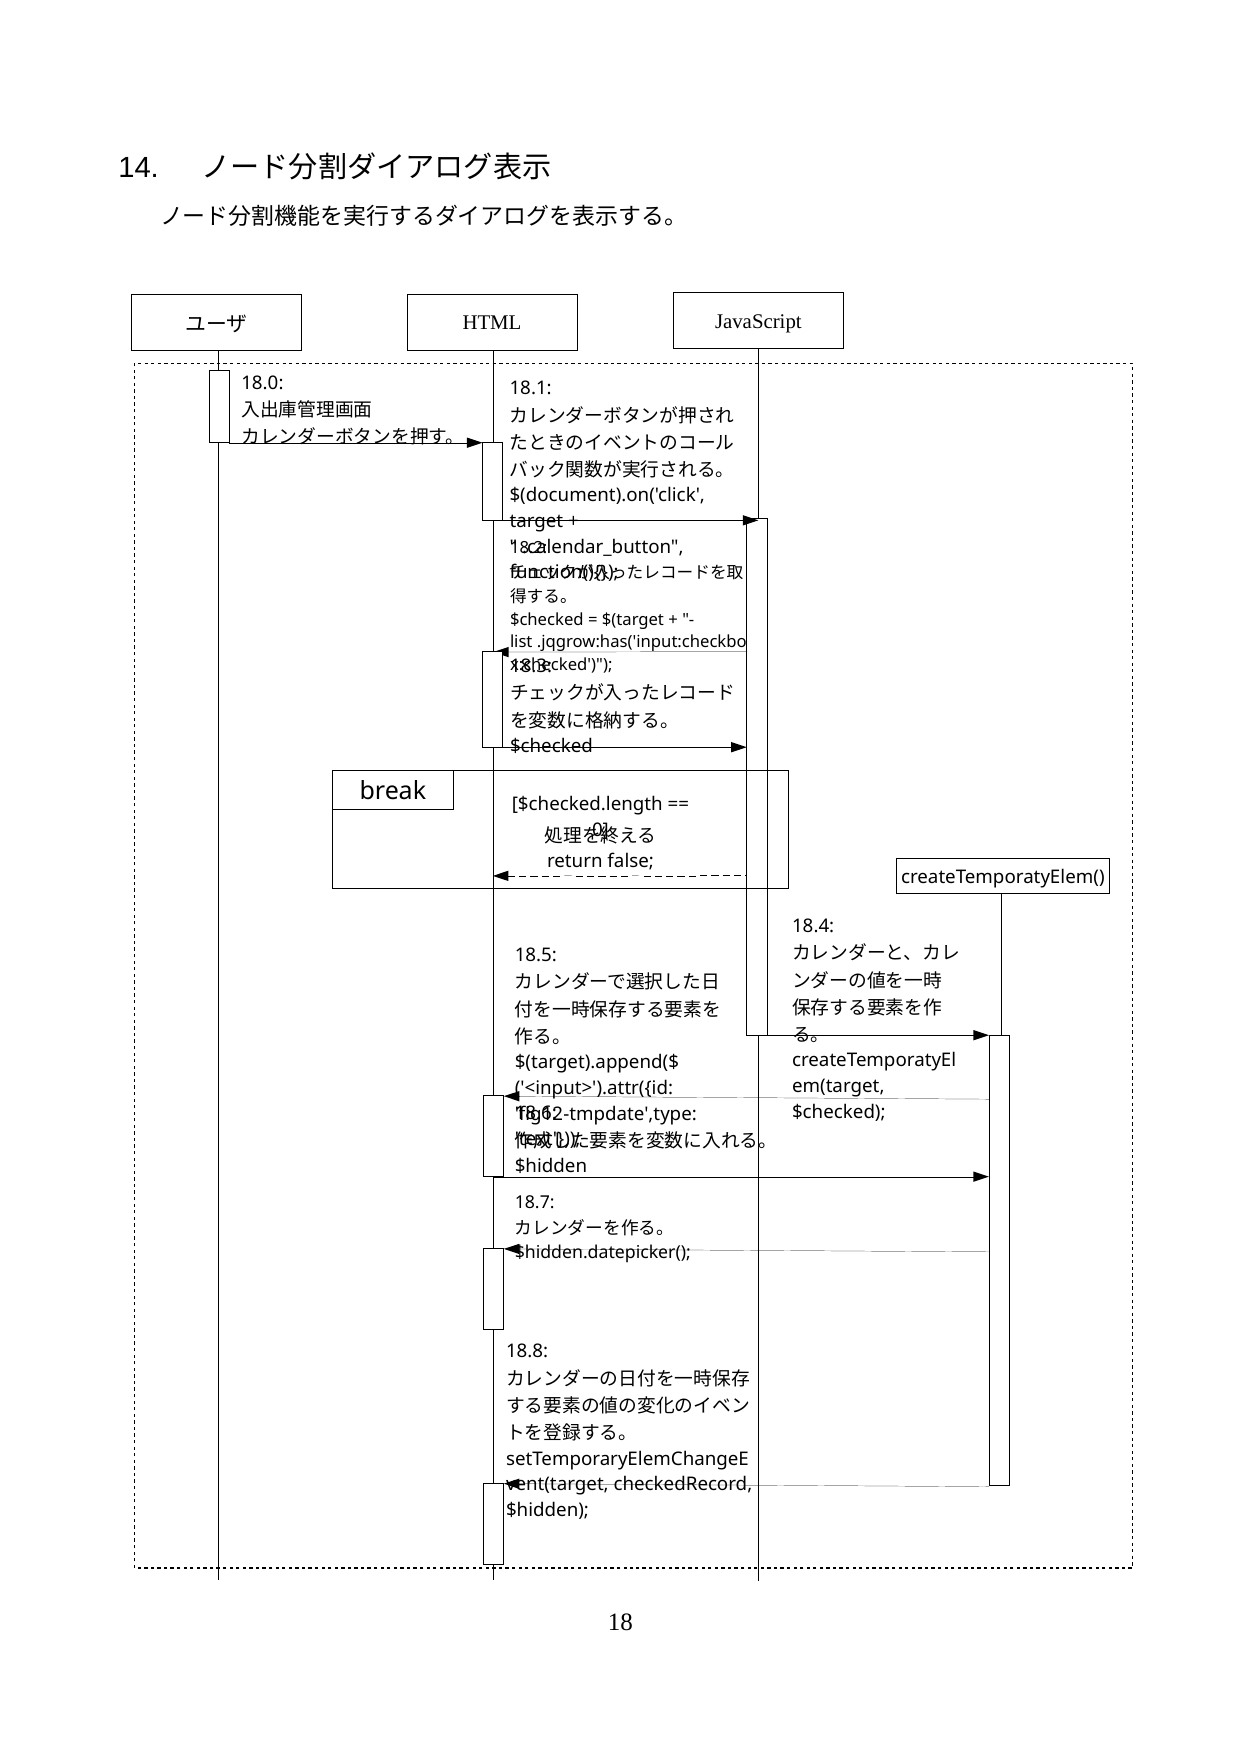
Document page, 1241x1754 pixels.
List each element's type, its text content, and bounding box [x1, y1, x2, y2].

text ノード分割機能を実行するダイアログを表示する。 [139, 198, 1122, 231]
subtitle ノード分割ダイアログ表示 [118, 143, 1122, 185]
